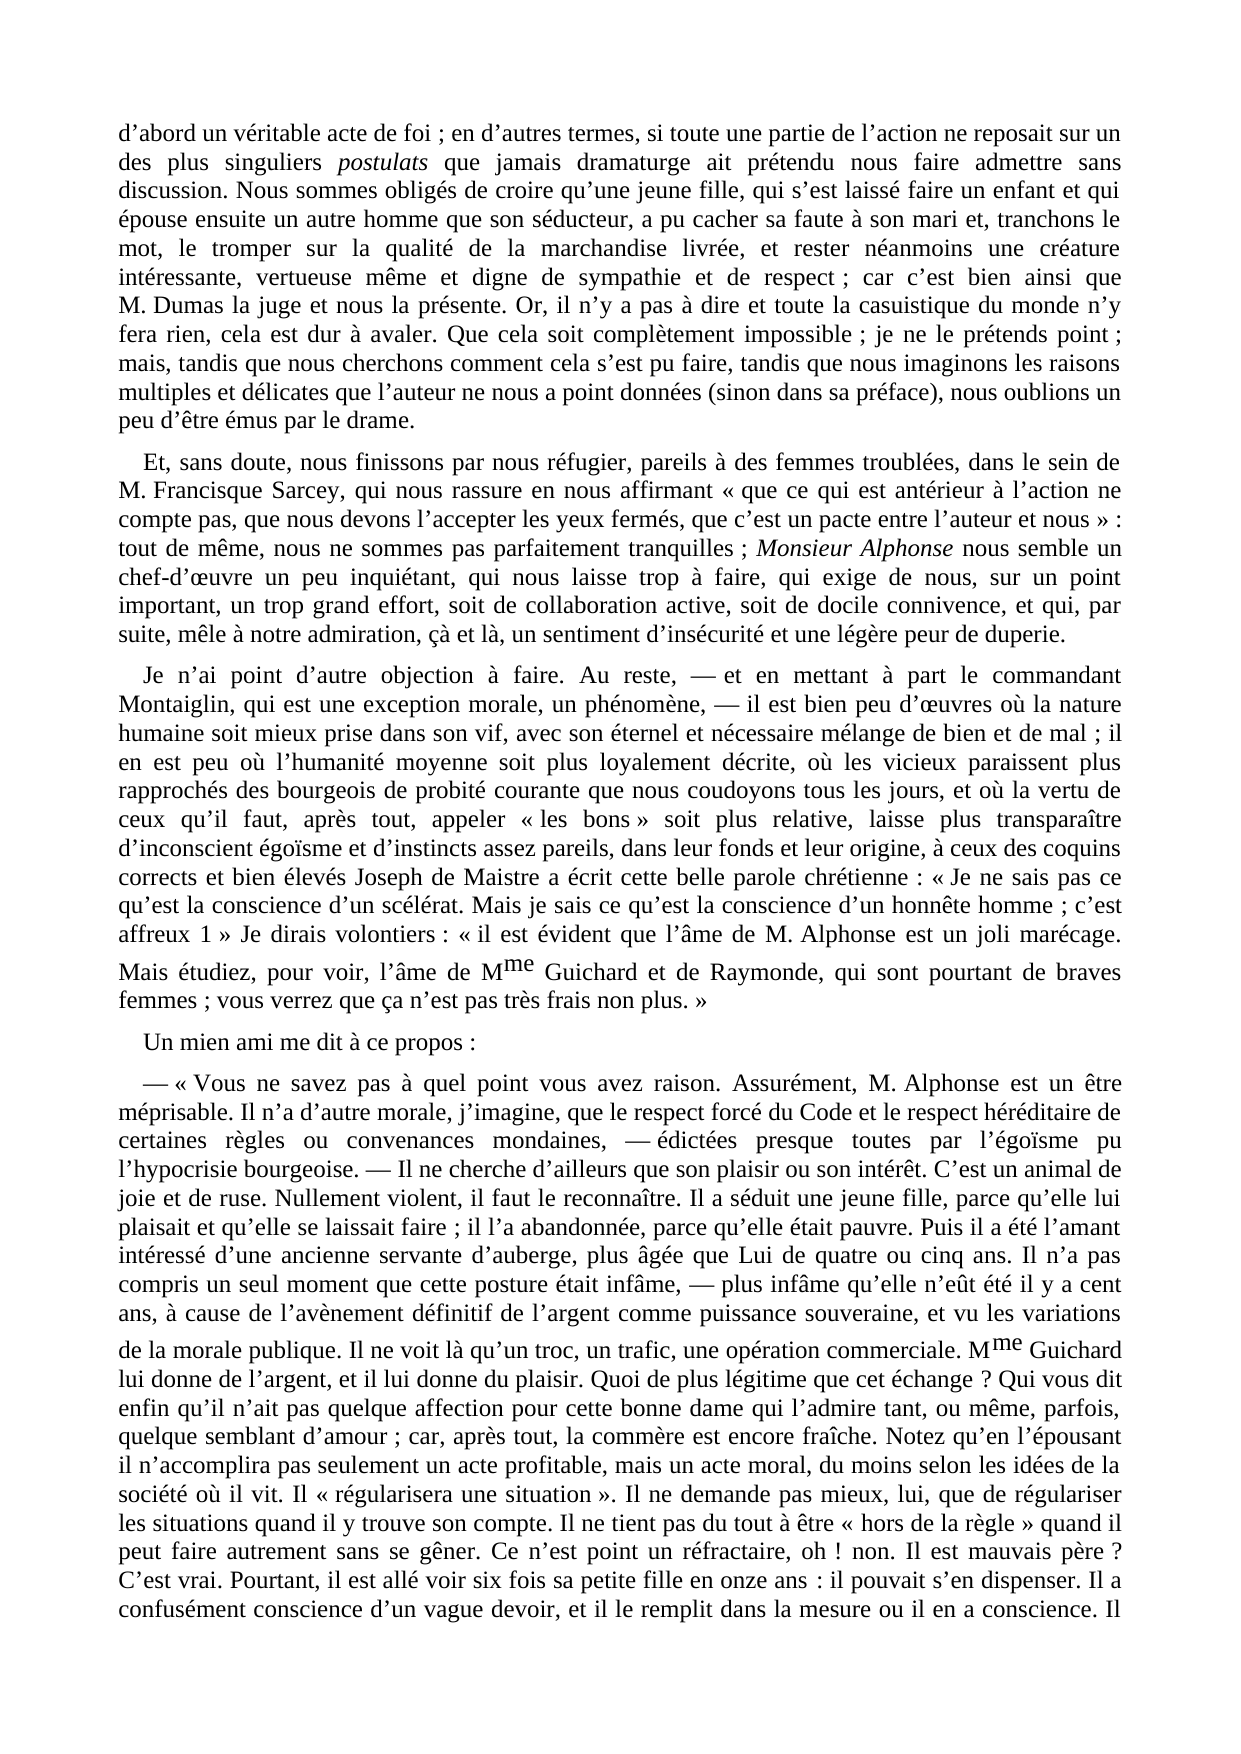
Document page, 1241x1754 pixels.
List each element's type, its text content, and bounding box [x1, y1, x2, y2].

text Un mien ami me dit à ce propos : [118, 1027, 1122, 1055]
text Je n’ai point d’autre objection à faire. Au reste, — et en mettant à part le commandant Montaiglin, qui est une exception morale, un phénomène, — il est bien peu d’œuvres où la nature humaine soit mieux prise dans son vif, avec son éternel et nécessaire mélange de bien et de mal ; il en est peu où l’humanité moyenne soit plus loyalement décrite, où les vicieux paraissent plus rapprochés des bourgeois de probité courante que nous coudoyons tous les jours, et où la vertu de ceux qu’il faut, après tout, appeler « les bons » soit plus relative, laisse plus transparaître d’inconscient égoïsme et d’instincts assez pareils, dans leur fonds et leur origine, à ceux des coquins corrects et bien élevés Joseph de Maistre a écrit cette belle parole chrétienne : « Je ne sais pas ce qu’est la conscience d’un scélérat. Mais je sais ce qu’est la conscience d’un honnête homme ; c’est affreux 1 » Je dirais volontiers : « il est évident que l’âme de M. Alphonse est un joli marécage. Mais étudiez, pour voir, l’âme de Mme Guichard et de Raymonde, qui sont pourtant de braves femmes ; vous verrez que ça n’est pas très frais non plus. » [118, 661, 1122, 1014]
text d’abord un véritable acte de foi ; en d’autres termes, si toute une partie de l’action ne reposait sur un des plus singuliers postulats que jamais dramaturge ait prétendu nous faire admettre sans discussion. Nous sommes obligés de croire qu’une jeune fille, qui s’est laissé faire un enfant et qui épouse ensuite un autre homme que son séducteur, a pu cacher sa faute à son mari et, tranchons le mot, le tromper sur la qualité de la marchandise livrée, et rester néanmoins une créature intéressante, vertueuse même et digne de sympathie et de respect ; car c’est bien ainsi que M. Dumas la juge et nous la présente. Or, il n’y a pas à dire et toute la casuistique du monde n’y fera rien, cela est dur à avaler. Que cela soit complètement impossible ; je ne le prétends point ; mais, tandis que nous cherchons comment cela s’est pu faire, tandis que nous imaginons les raisons multiples et délicates que l’auteur ne nous a point données (sinon dans sa préface), nous oublions un peu d’être émus par le drame. [118, 118, 1122, 434]
text — « Vous ne savez pas à quel point vous avez raison. Assurément, M. Alphonse est un être méprisable. Il n’a d’autre morale, j’imagine, que le respect forcé du Code et le respect héréditaire de certaines règles ou convenances mondaines, — édictées presque toutes par l’égoïsme pu l’hypocrisie bourgeoise. — Il ne cherche d’ailleurs que son plaisir ou son intérêt. C’est un animal de joie et de ruse. Nullement violent, il faut le reconnaître. Il a séduit une jeune fille, parce qu’elle lui plaisait et qu’elle se laissait faire ; il l’a abandonnée, parce qu’elle était pauvre. Puis il a été l’amant intéressé d’une ancienne servante d’auberge, plus âgée que Lui de quatre ou cinq ans. Il n’a pas compris un seul moment que cette posture était infâme, — plus infâme qu’elle n’eût été il y a cent ans, à cause de l’avènement définitif de l’argent comme puissance souveraine, et vu les variations de la morale publique. Il ne voit là qu’un troc, un trafic, une opération commerciale. Mme Guichard lui donne de l’argent, et il lui donne du plaisir. Quoi de plus légitime que cet échange ? Qui vous dit enfin qu’il n’ait pas quelque affection pour cette bonne dame qui l’admire tant, ou même, parfois, quelque semblant d’amour ; car, après tout, la commère est encore fraîche. Notez qu’en l’épousant il n’accomplira pas seulement un acte profitable, mais un acte moral, du moins selon les idées de la société où il vit. Il « régularisera une situation ». Il ne demande pas mieux, lui, que de régulariser les situations quand il y trouve son compte. Il ne tient pas du tout à être « hors de la règle » quand il peut faire autrement sans se gêner. Ce n’est point un réfractaire, oh ! non. Il est mauvais père ? C’est vrai. Pourtant, il est allé voir six fois sa petite fille en onze ans : il pouvait s’en dispenser. Il a confusément conscience d’un vague devoir, et il le remplit dans la mesure ou il en a conscience. Il [118, 1068, 1122, 1623]
text Et, sans doute, nous finissons par nous réfugier, pareils à des femmes troublées, dans le sein de M. Francisque Sarcey, qui nous rassure en nous affirmant « que ce qui est antérieur à l’action ne compte pas, que nous devons l’accepter les yeux fermés, que c’est un pacte entre l’auteur et nous » : tout de même, nous ne sommes pas parfaitement tranquilles ; Monsieur Alphonse nous semble un chef-d’œuvre un peu inquiétant, qui nous laisse trop à faire, qui exige de nous, sur un point important, un trop grand effort, soit de collaboration active, soit de docile connivence, et qui, par suite, mêle à notre admiration, çà et là, un sentiment d’insécurité et une légère peur de duperie. [118, 447, 1122, 648]
